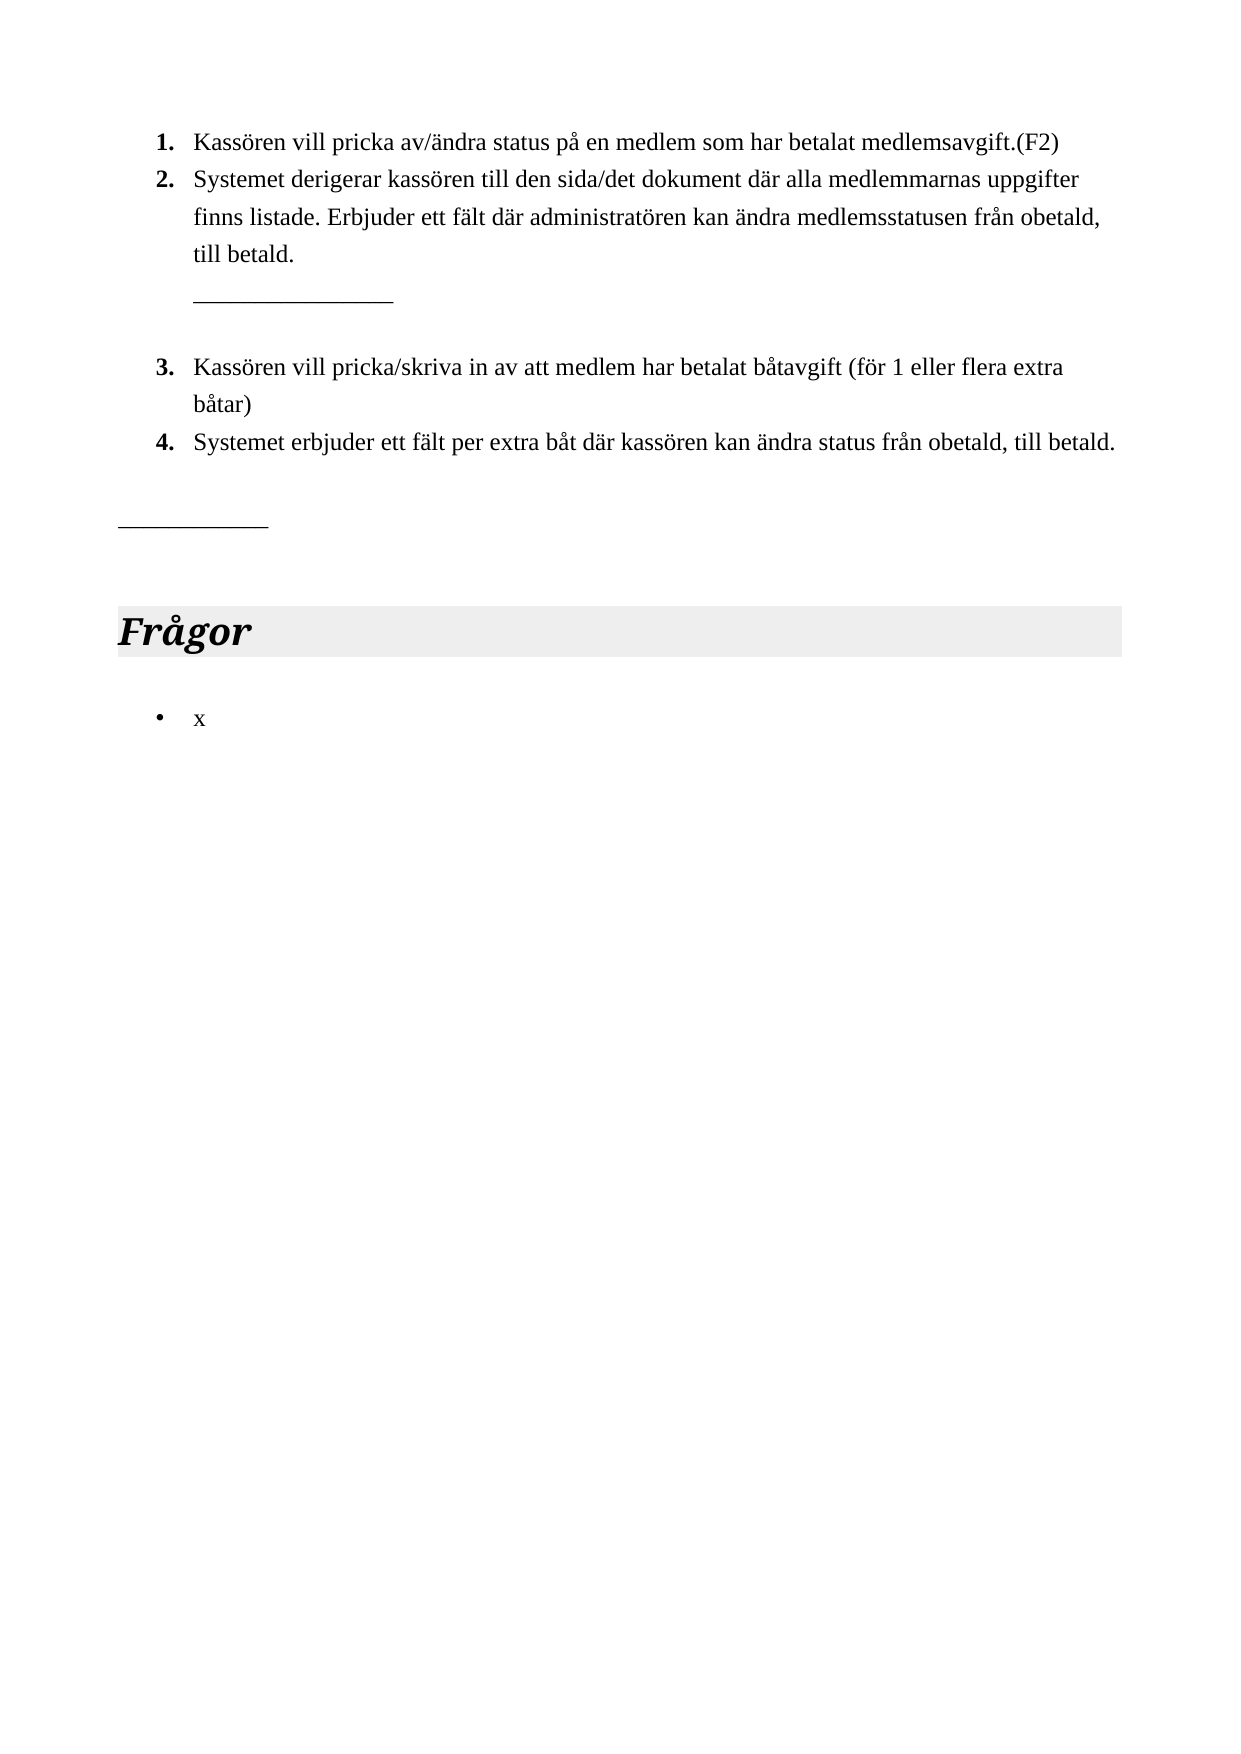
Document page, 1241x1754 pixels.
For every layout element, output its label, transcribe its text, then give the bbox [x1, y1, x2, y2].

list ________________ [156, 268, 1122, 306]
list Kassören vill pricka av/ändra status på en medlem som har betalat medlemsavgift.(F2) [156, 118, 1122, 156]
list ____________ [118, 493, 1122, 531]
subtitle Frågor [118, 606, 1122, 657]
list x [156, 694, 1122, 732]
list Systemet derigerar kassören till den sida/det dokument där alla medlemmarnas uppgifter finns listade. Erbjuder ett fält där administratören kan ändra medlemsstatusen från obetald, till betald. [156, 156, 1122, 268]
list Systemet erbjuder ett fält per extra båt där kassören kan ändra status från obetald, till betald. [156, 418, 1122, 456]
list Kassören vill pricka/skriva in av att medlem har betalat båtavgift (för 1 eller flera extra båtar) [156, 343, 1122, 418]
